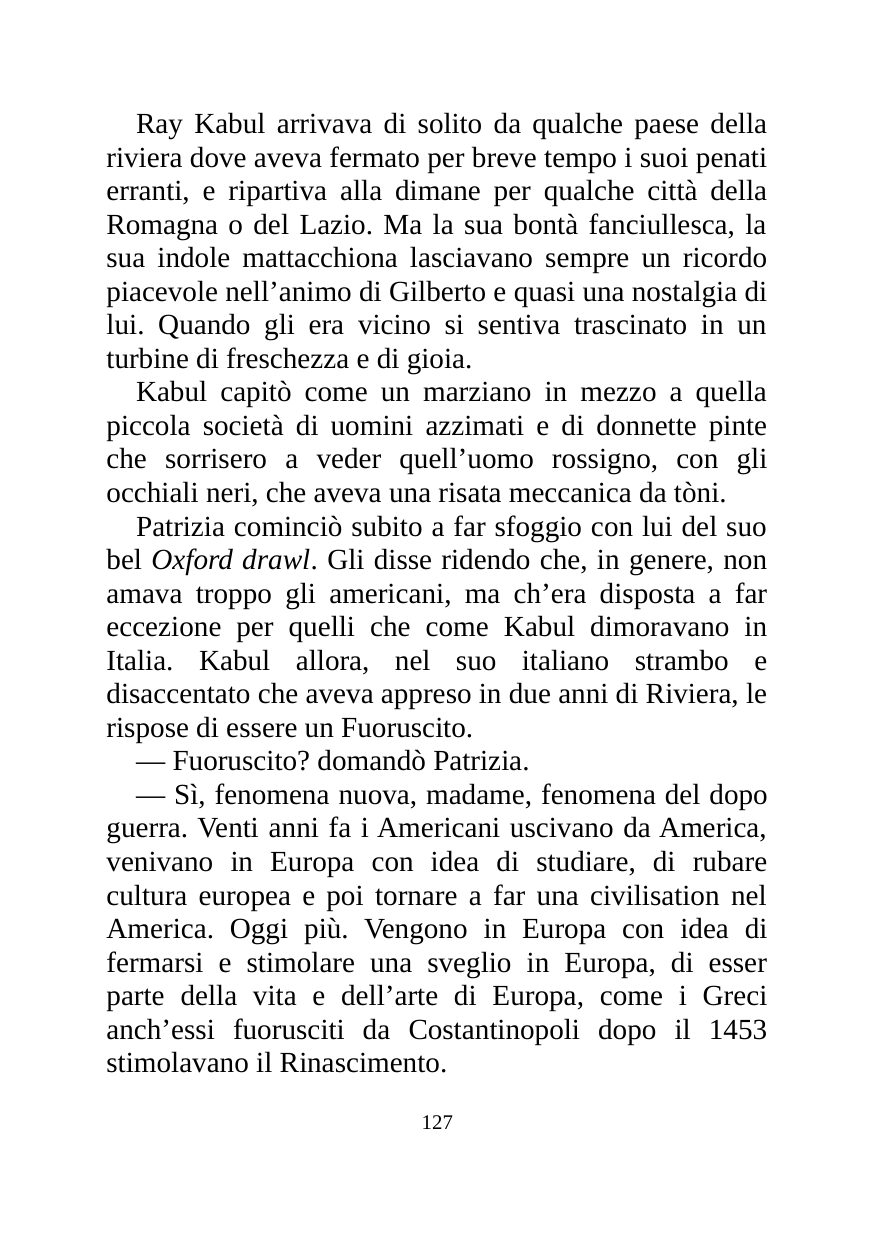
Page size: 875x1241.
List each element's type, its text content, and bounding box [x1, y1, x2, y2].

text — Sì, fenomena nuova, madame, fenomena del dopo guerra. Venti anni fa i Americani uscivano da America, venivano in Europa con idea di studiare, di rubare cultura europea e poi tornare a far una civilisation nel America. Oggi più. Vengono in Europa con idea di fermarsi e stimolare una sveglio in Europa, di esser parte della vita e dell’arte di Europa, come i Greci anch’essi fuorusciti da Costantinopoli dopo il 1453 stimolavano il Rinascimento. [106, 777, 768, 1079]
text Patrizia cominciò subito a far sfoggio con lui del suo bel Oxford drawl. Gli disse ridendo che, in genere, non amava troppo gli americani, ma ch’era disposta a far eccezione per quelli che come Kabul dimoravano in Italia. Kabul allora, nel suo italiano strambo e disaccentato che aveva appreso in due anni di Riviera, le rispose di essere un Fuoruscito. [106, 509, 768, 743]
text Kabul capitò come un marziano in mezzo a quella piccola società di uomini azzimati e di donnette pinte che sorrisero a veder quell’uomo rossigno, con gli occhiali neri, che aveva una risata meccanica da tòni. [106, 374, 768, 509]
text — Fuoruscito? domandò Patrizia. [106, 743, 768, 777]
text Ray Kabul arrivava di solito da qualche paese della riviera dove aveva fermato per breve tempo i suoi penati erranti, e ripartiva alla dimane per qualche città della Romagna o del Lazio. Ma la sua bontà fanciullesca, la sua indole mattacchiona lasciavano sempre un ricordo piacevole nell’animo di Gilberto e quasi una nostalgia di lui. Quando gli era vicino si sentiva trascinato in un turbine di freschezza e di gioia. [106, 106, 768, 374]
